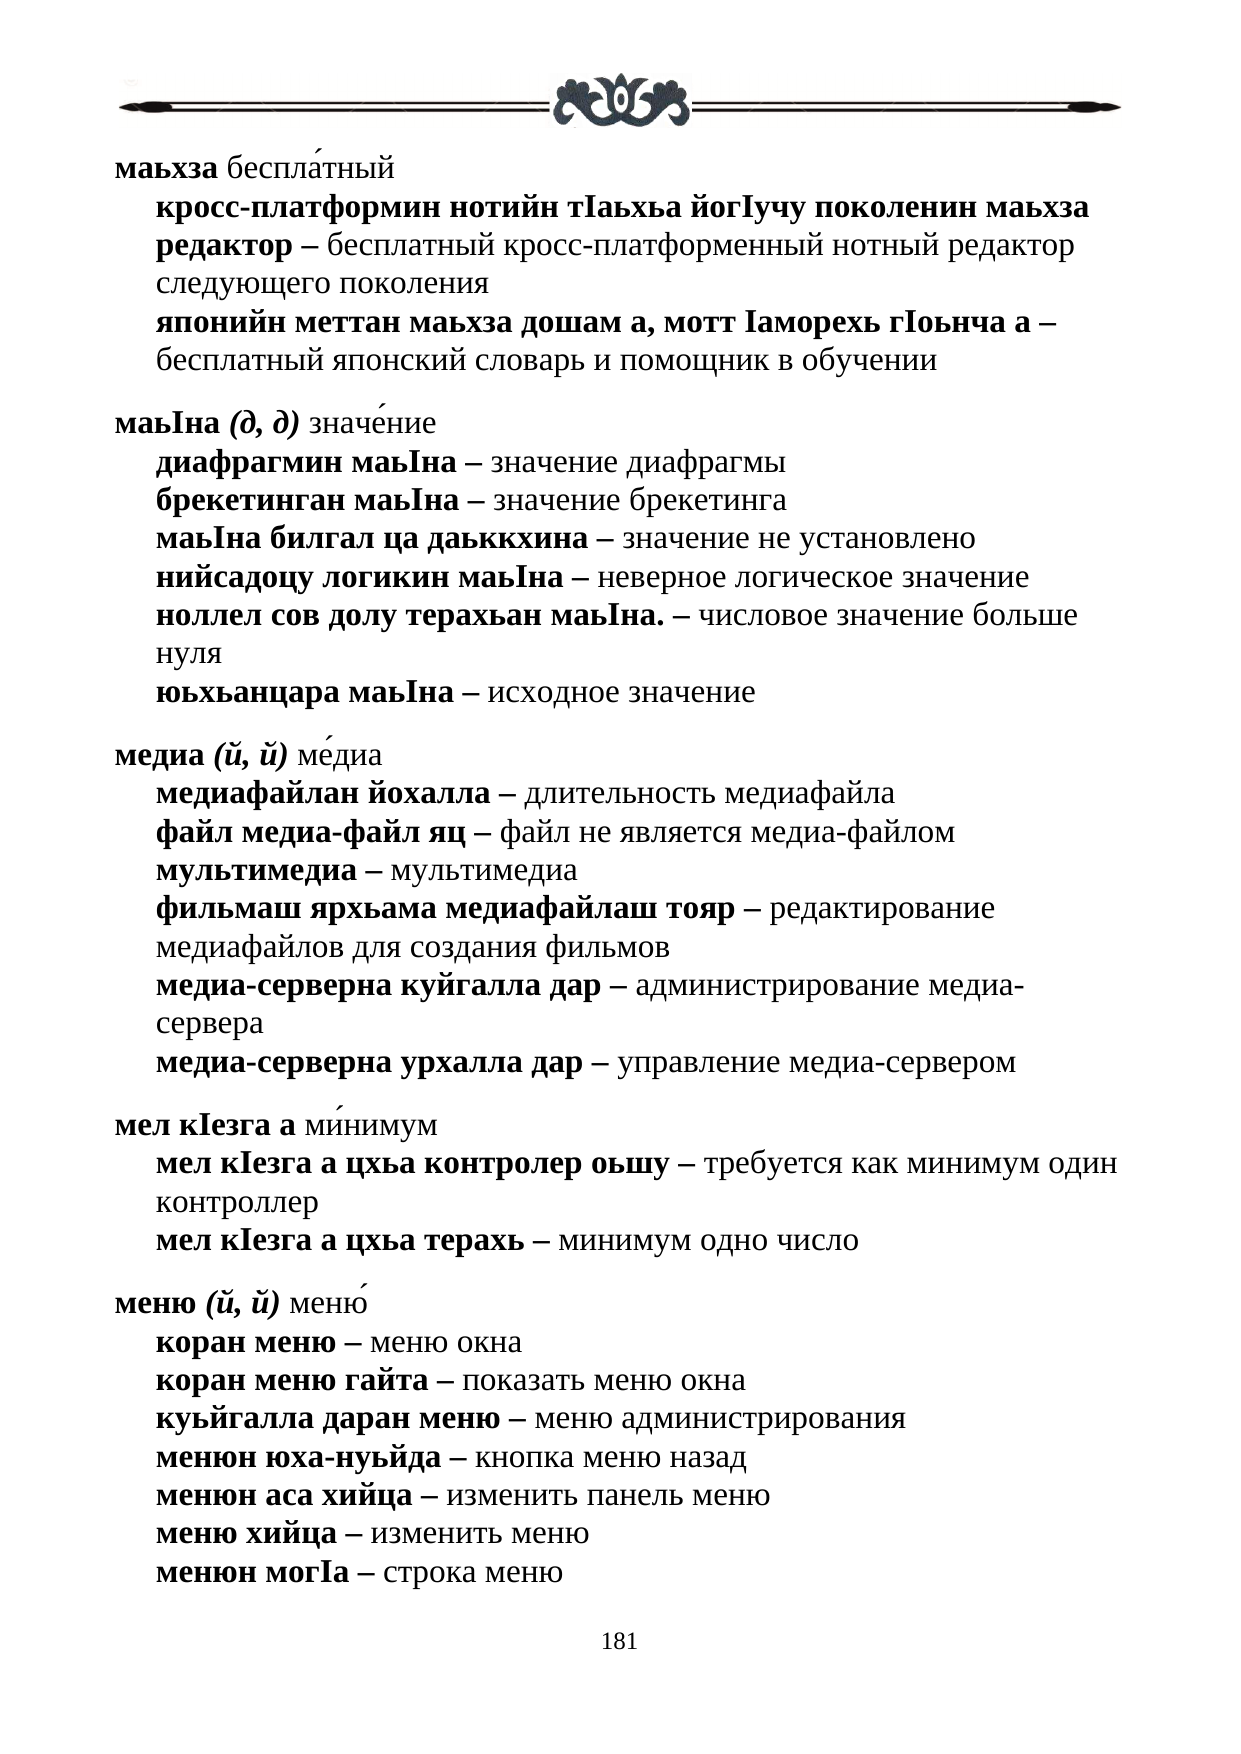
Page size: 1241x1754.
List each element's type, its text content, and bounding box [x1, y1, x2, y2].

text медиа (й, й) ме́диа медиафайлан йохалла – длительность медиафайла файл медиа-файл яц – файл не является медиа-файлом мультимедиа – мультимедиа фильмаш ярхьама медиафайлаш тояр – редактирование медиафайлов для создания фильмов медиа-серверна куйгалла дар – администрирование медиа-сервера медиа-серверна урхалла дар – управление медиа-сервером [114, 734, 1122, 1079]
text маьIна (д, д) значе́ние диафрагмин маьIна – значение диафрагмы брекетинган маьIна – значение брекетинга маьIна билгал ца даьккхина – значение не установлено нийсадоцу логикин маьIна – неверное логическое значение ноллел сов долу терахьан маьIна. – числовое значение больше нуля юьхьанцара маьIна – исходное значение [114, 403, 1122, 709]
text мел кIезга а ми́нимум мел кIезга а цхьа контролер оьшу – требуется как минимум один контроллер мел кIезга а цхьа терахь – минимум одно число [114, 1104, 1122, 1258]
text маьхза беспла́тный кросс-платформин нотийн тIаьхьа йогIучу поколенин маьхза редактор – бесплатный кросс-платформенный нотный редактор следующего поколения японийн меттан маьхза дошам а, мотт Iаморехь гIоьнча а – бесплатный японский словарь и помощник в обучении [114, 148, 1122, 378]
text меню (й, й) меню́ коран меню – меню окна коран меню гайта – показать меню окна куьйгалла даран меню – меню администрирования менюн юха-нуьйда – кнопка меню назад менюн аса хийца – изменить панель меню меню хийца – изменить меню менюн могIа – строка меню [114, 1283, 1122, 1589]
